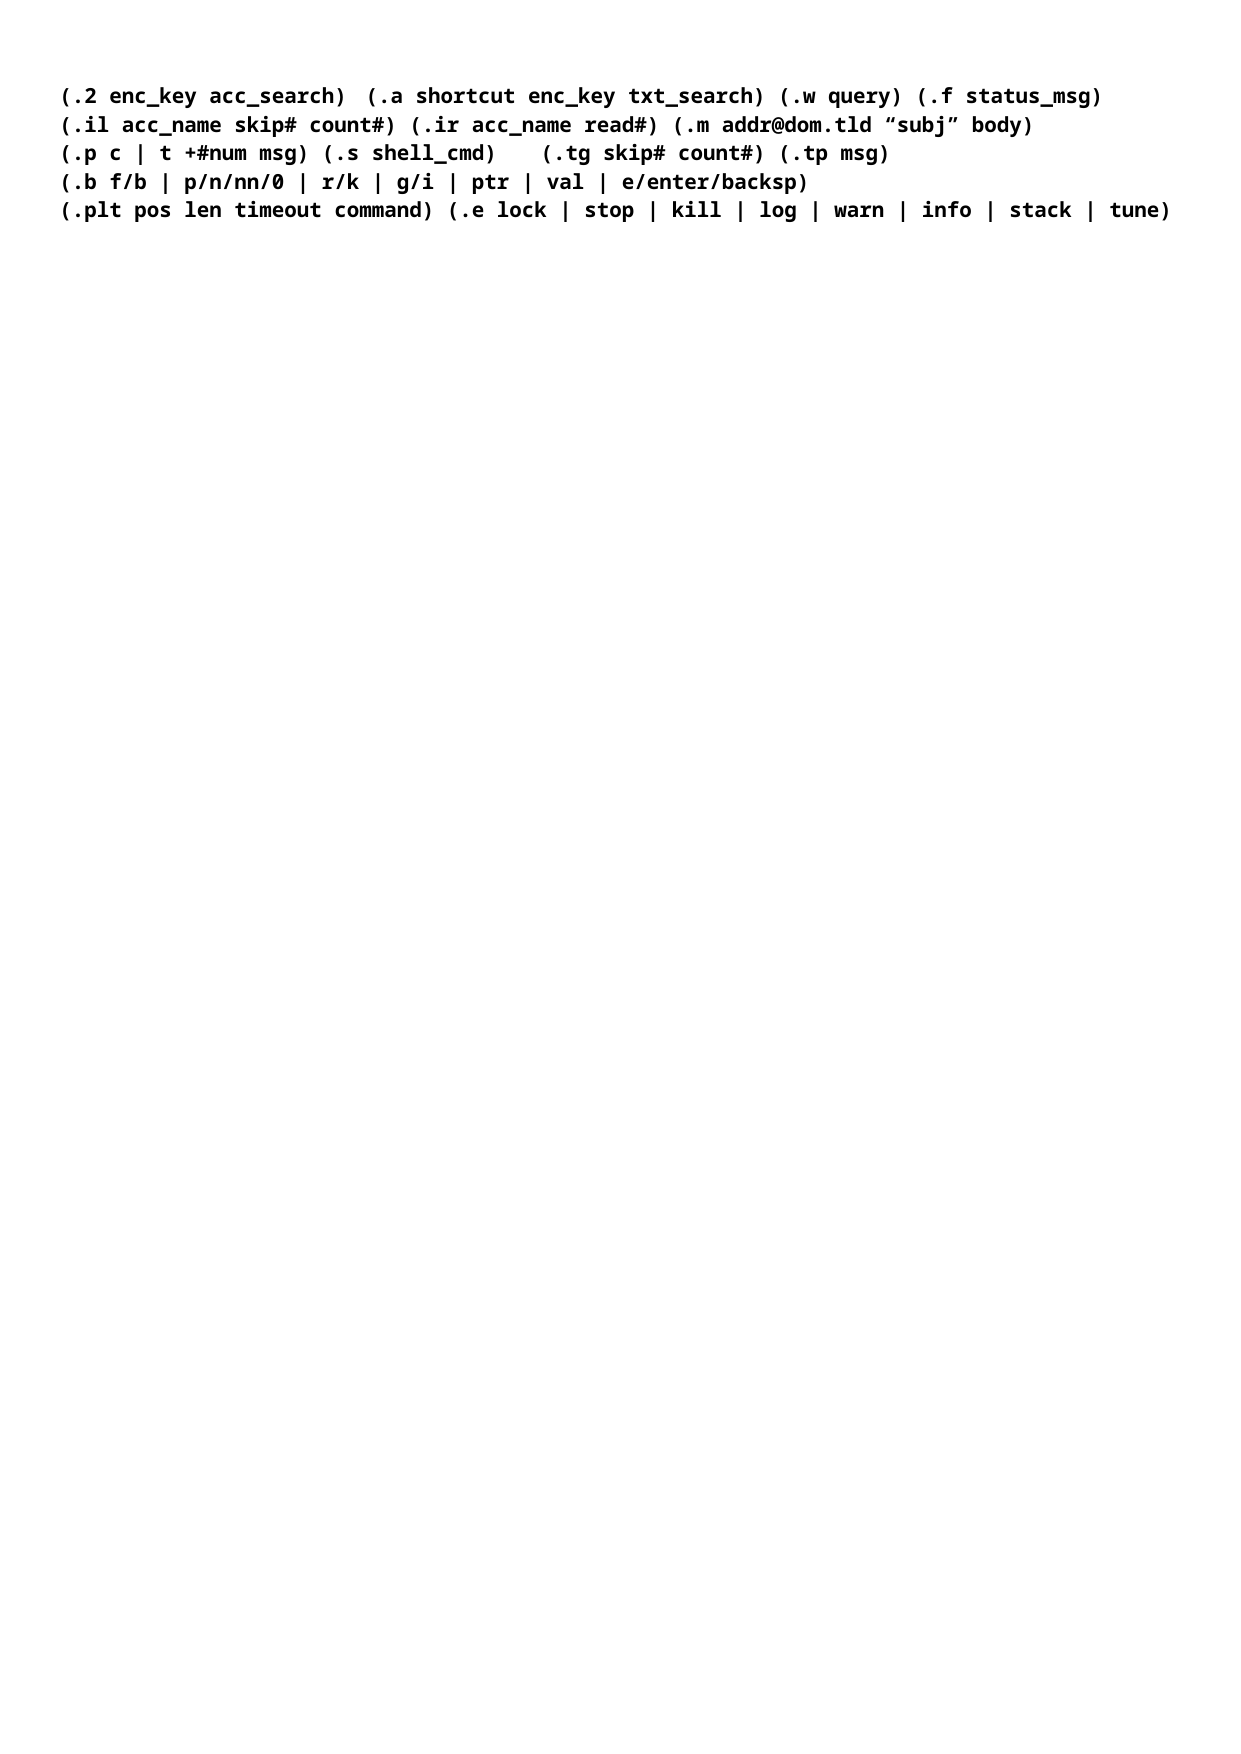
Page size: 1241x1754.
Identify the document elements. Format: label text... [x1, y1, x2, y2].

text (.2 enc_key acc_search) (.a shortcut enc_key txt_search) (.w query) (.f status_msg) [59, 82, 1181, 110]
text (.b f/b | p/n/nn/0 | r/k | g/i | ptr | val | e/enter/backsp) [59, 167, 1181, 195]
text (.p c | t +#num msg) (.s shell_cmd) (.tg skip# count#) (.tp msg) [59, 138, 1181, 167]
text (.il acc_name skip# count#) (.ir acc_name read#) (.m addr@dom.tld “subj” body) [59, 110, 1181, 138]
text (.plt pos len timeout command) (.e lock | stop | kill | log | warn | info | stack | tune) [59, 195, 1181, 224]
